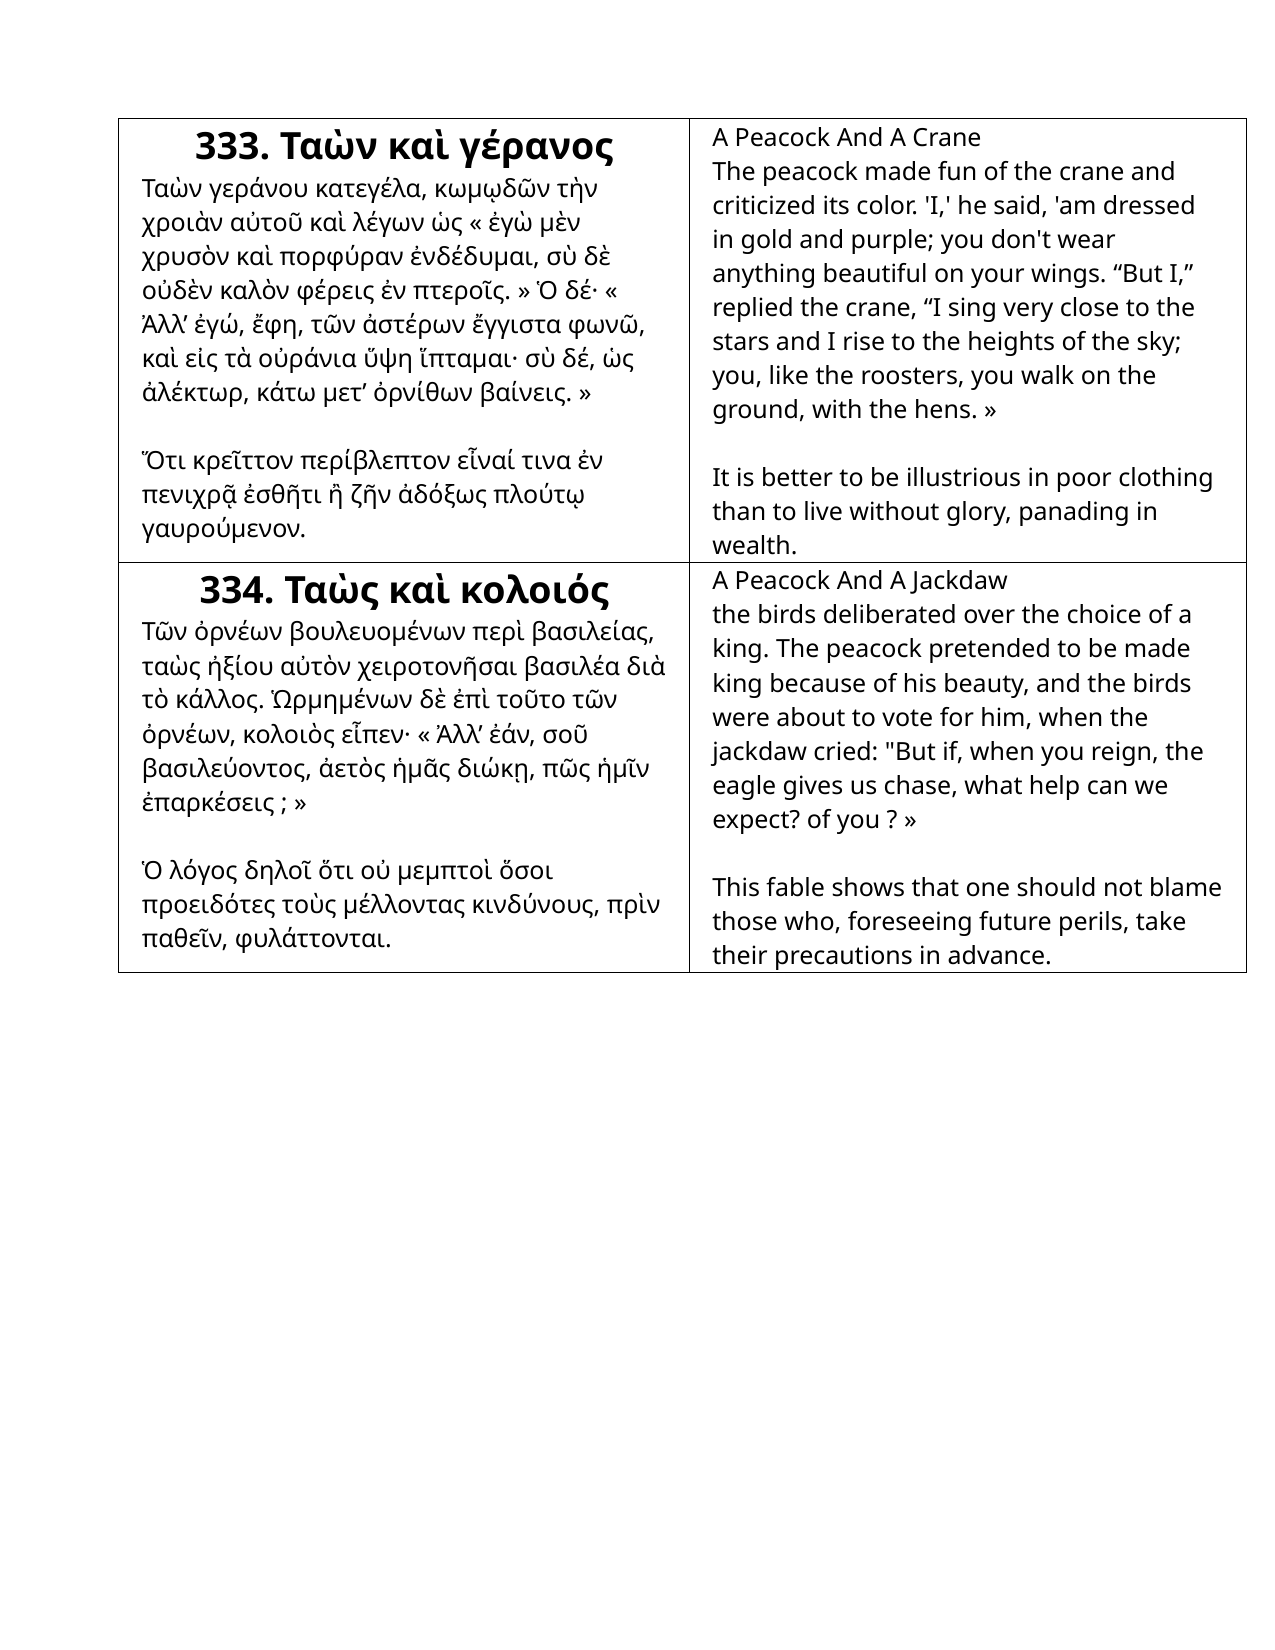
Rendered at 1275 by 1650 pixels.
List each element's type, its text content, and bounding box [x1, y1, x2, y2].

table_cell 333. Ταὼν καὶ γέρανος Ταὼν γεράνου κατεγέλα, κωμῳδῶν τὴν χροιὰν αὐτοῦ καὶ λέγων ὡς « ἐγὼ μὲν χρυσὸν καὶ πορφύραν ἐνδέδυμαι, σὺ δὲ οὐδὲν καλὸν φέρεις ἐν πτεροῖς. » Ὁ δέ· « Ἀλλ’ ἐγώ, ἔφη, τῶν ἀστέρων ἔγγιστα φωνῶ, καὶ εἰς τὰ οὐράνια ὕψη ἵπταμαι· σὺ δέ, ὡς ἀλέκτωρ, κάτω μετ’ ὀρνίθων βαίνεις. » Ὅτι κρεῖττον περίβλεπτον εἶναί τινα ἐν πενιχρᾷ ἐσθῆτι ἢ ζῆν ἀδόξως πλούτῳ γαυρούμενον. [119, 119, 689, 562]
table_cell A Peacock And A Jackdaw the birds deliberated over the choice of a king. The peacock pretended to be made king because of his beauty, and the birds were about to vote for him, when the jackdaw cried: "But if, when you reign, the eagle gives us chase, what help can we expect? of you ? » This fable shows that one should not blame those who, foreseeing future perils, take their precautions in advance. [690, 563, 1246, 972]
table_cell 334. Ταὼς καὶ κολοιός Τῶν ὀρνέων βουλευομένων περὶ βασιλείας, ταὼς ἠξίου αὐτὸν χειροτονῆσαι βασιλέα διὰ τὸ κάλλος. Ὡρμημένων δὲ ἐπὶ τοῦτο τῶν ὀρνέων, κολοιὸς εἶπεν· « Ἀλλ’ ἐάν, σοῦ βασιλεύοντος, ἀετὸς ἡμᾶς διώκῃ, πῶς ἡμῖν ἐπαρκέσεις ; » Ὁ λόγος δηλοῖ ὅτι οὐ μεμπτοὶ ὅσοι προειδότες τοὺς μέλλοντας κινδύνους, πρὶν παθεῖν, φυλάττονται. [119, 563, 689, 972]
table_cell A Peacock And A Crane The peacock made fun of the crane and criticized its color. 'I,' he said, 'am dressed in gold and purple; you don't wear anything beautiful on your wings. “But I,” replied the crane, “I sing very close to the stars and I rise to the heights of the sky; you, like the roosters, you walk on the ground, with the hens. » It is better to be illustrious in poor clothing than to live without glory, panading in wealth. [690, 119, 1246, 562]
